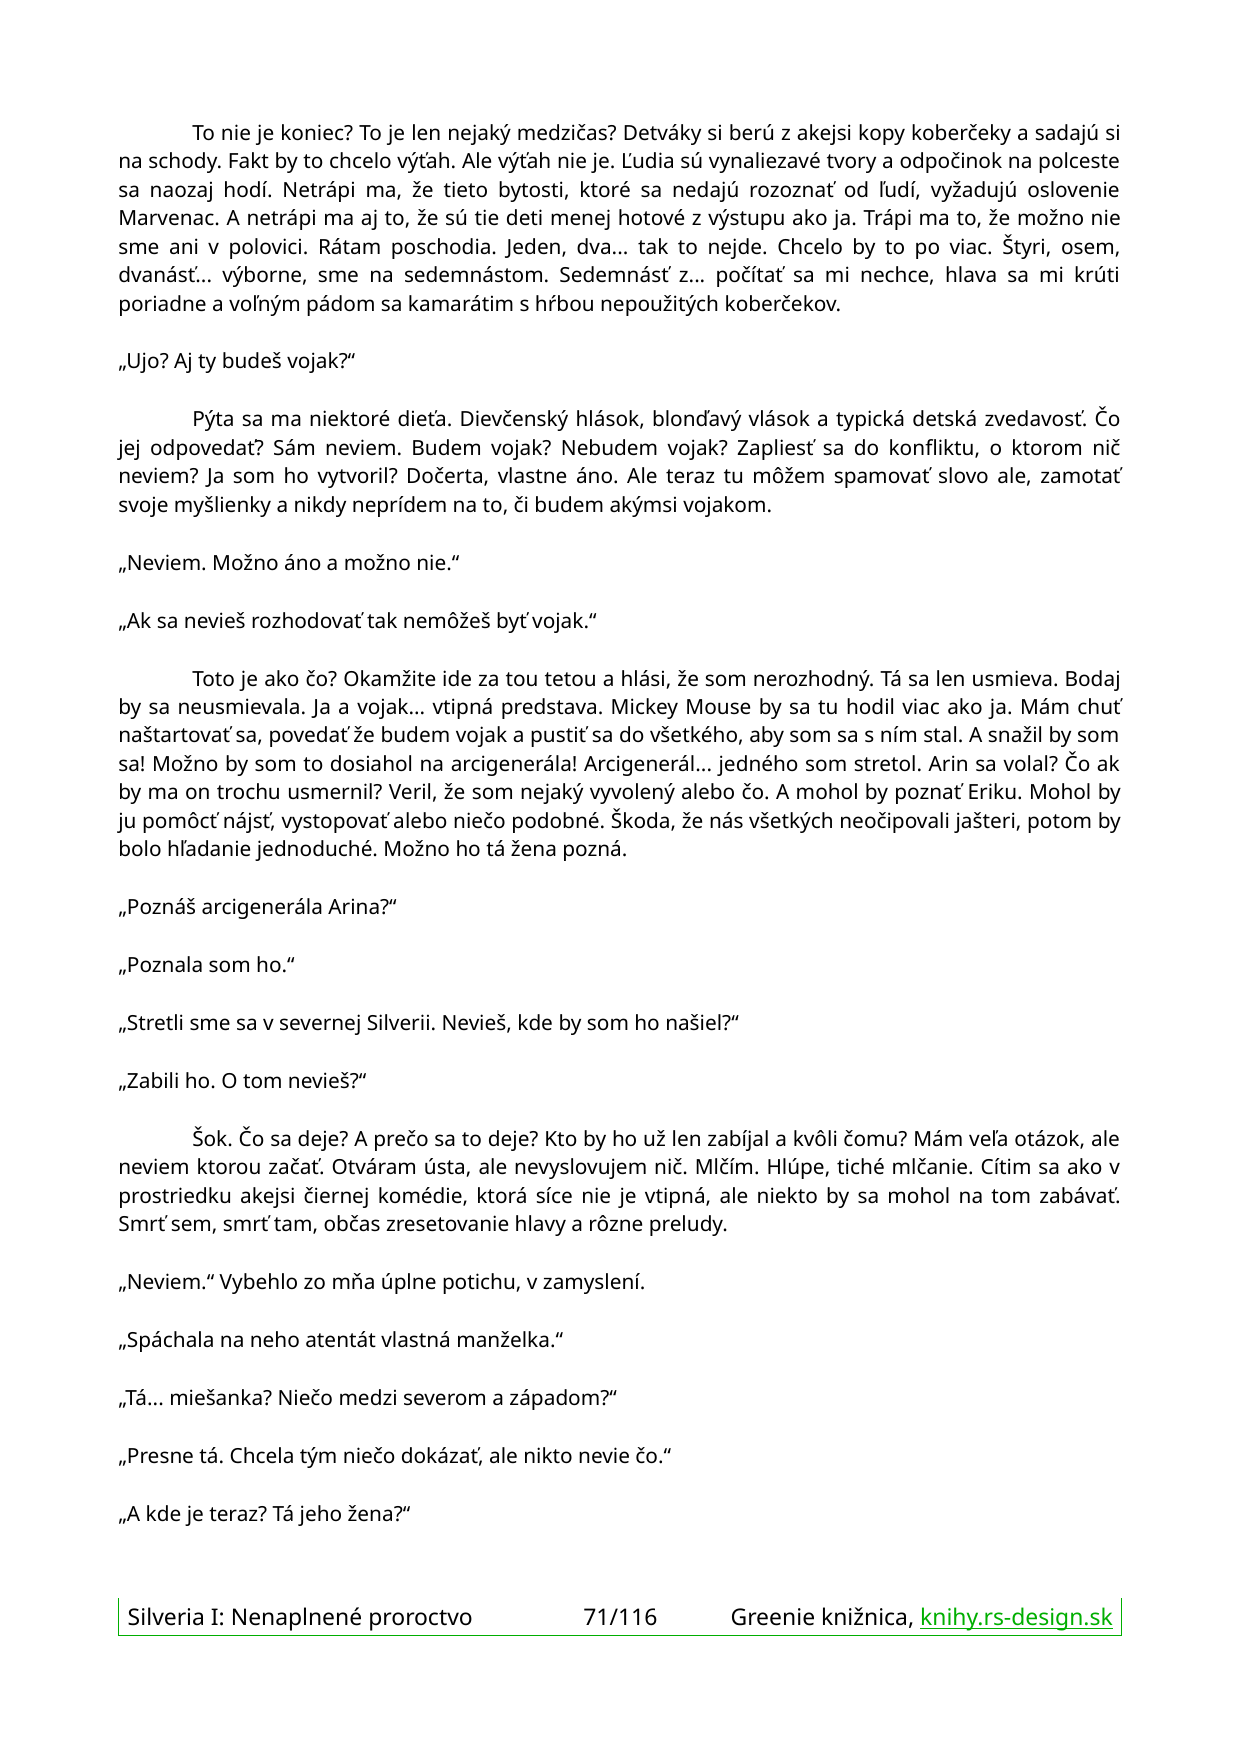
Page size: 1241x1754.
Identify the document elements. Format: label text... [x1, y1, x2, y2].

text „Tá... miešanka? Niečo medzi severom a západom?“ [118, 1383, 1122, 1411]
text „Stretli sme sa v severnej Silverii. Nevieš, kde by som ho našiel?“ [118, 1008, 1122, 1036]
text „Poznala som ho.“ [118, 950, 1122, 978]
text „A kde je teraz? Tá jeho žena?“ [118, 1499, 1122, 1527]
text „Presne tá. Chcela tým niečo dokázať, ale nikto nevie čo.“ [118, 1441, 1122, 1469]
text Toto je ako čo? Okamžite ide za tou tetou a hlási, že som nerozhodný. Tá sa len usmieva. Bodaj by sa neusmievala. Ja a vojak... vtipná predstava. Mickey Mouse by sa tu hodil viac ako ja. Mám chuť naštartovať sa, povedať že budem vojak a pustiť sa do všetkého, aby som sa s ním stal. A snažil by som sa! Možno by som to dosiahol na arcigenerála! Arcigenerál... jedného som stretol. Arin sa volal? Čo ak by ma on trochu usmernil? Veril, že som nejaký vyvolený alebo čo. A mohol by poznať Eriku. Mohol by ju pomôcť nájsť, vystopovať alebo niečo podobné. Škoda, že nás všetkých neočipovali jašteri, potom by bolo hľadanie jednoduché. Možno ho tá žena pozná. [118, 664, 1122, 863]
text „Ujo? Aj ty budeš vojak?“ [118, 347, 1122, 375]
text Pýta sa ma niektoré dieťa. Dievčenský hlások, blonďavý vlások a typická detská zvedavosť. Čo jej odpovedať? Sám neviem. Budem vojak? Nebudem vojak? Zapliesť sa do konfliktu, o ktorom nič neviem? Ja som ho vytvoril? Dočerta, vlastne áno. Ale teraz tu môžem spamovať slovo ale, zamotať svoje myšlienky a nikdy neprídem na to, či budem akýmsi vojakom. [118, 404, 1122, 518]
text „Zabili ho. O tom nevieš?“ [118, 1066, 1122, 1094]
text To nie je koniec? To je len nejaký medzičas? Detváky si berú z akejsi kopy koberčeky a sadajú si na schody. Fakt by to chcelo výťah. Ale výťah nie je. Ľudia sú vynaliezavé tvory a odpočinok na polceste sa naozaj hodí. Netrápi ma, že tieto bytosti, ktoré sa nedajú rozoznať od ľudí, vyžadujú oslovenie Marvenac. A netrápi ma aj to, že sú tie deti menej hotové z výstupu ako ja. Trápi ma to, že možno nie sme ani v polovici. Rátam poschodia. Jeden, dva... tak to nejde. Chcelo by to po viac. Štyri, osem, dvanásť... výborne, sme na sedemnástom. Sedemnásť z... počítať sa mi nechce, hlava sa mi krúti poriadne a voľným pádom sa kamarátim s hŕbou nepoužitých koberčekov. [118, 118, 1122, 317]
text „Neviem. Možno áno a možno nie.“ [118, 548, 1122, 576]
text Šok. Čo sa deje? A prečo sa to deje? Kto by ho už len zabíjal a kvôli čomu? Mám veľa otázok, ale neviem ktorou začať. Otváram ústa, ale nevyslovujem nič. Mlčím. Hlúpe, tiché mlčanie. Cítim sa ako v prostriedku akejsi čiernej komédie, ktorá síce nie je vtipná, ale niekto by sa mohol na tom zabávať. Smrť sem, smrť tam, občas zresetovanie hlavy a rôzne preludy. [118, 1124, 1122, 1238]
text „Spáchala na neho atentát vlastná manželka.“ [118, 1325, 1122, 1353]
text „Ak sa nevieš rozhodovať tak nemôžeš byť vojak.“ [118, 606, 1122, 634]
text „Neviem.“ Vybehlo zo mňa úplne potichu, v zamyslení. [118, 1267, 1122, 1296]
text „Poznáš arcigenerála Arina?“ [118, 892, 1122, 921]
